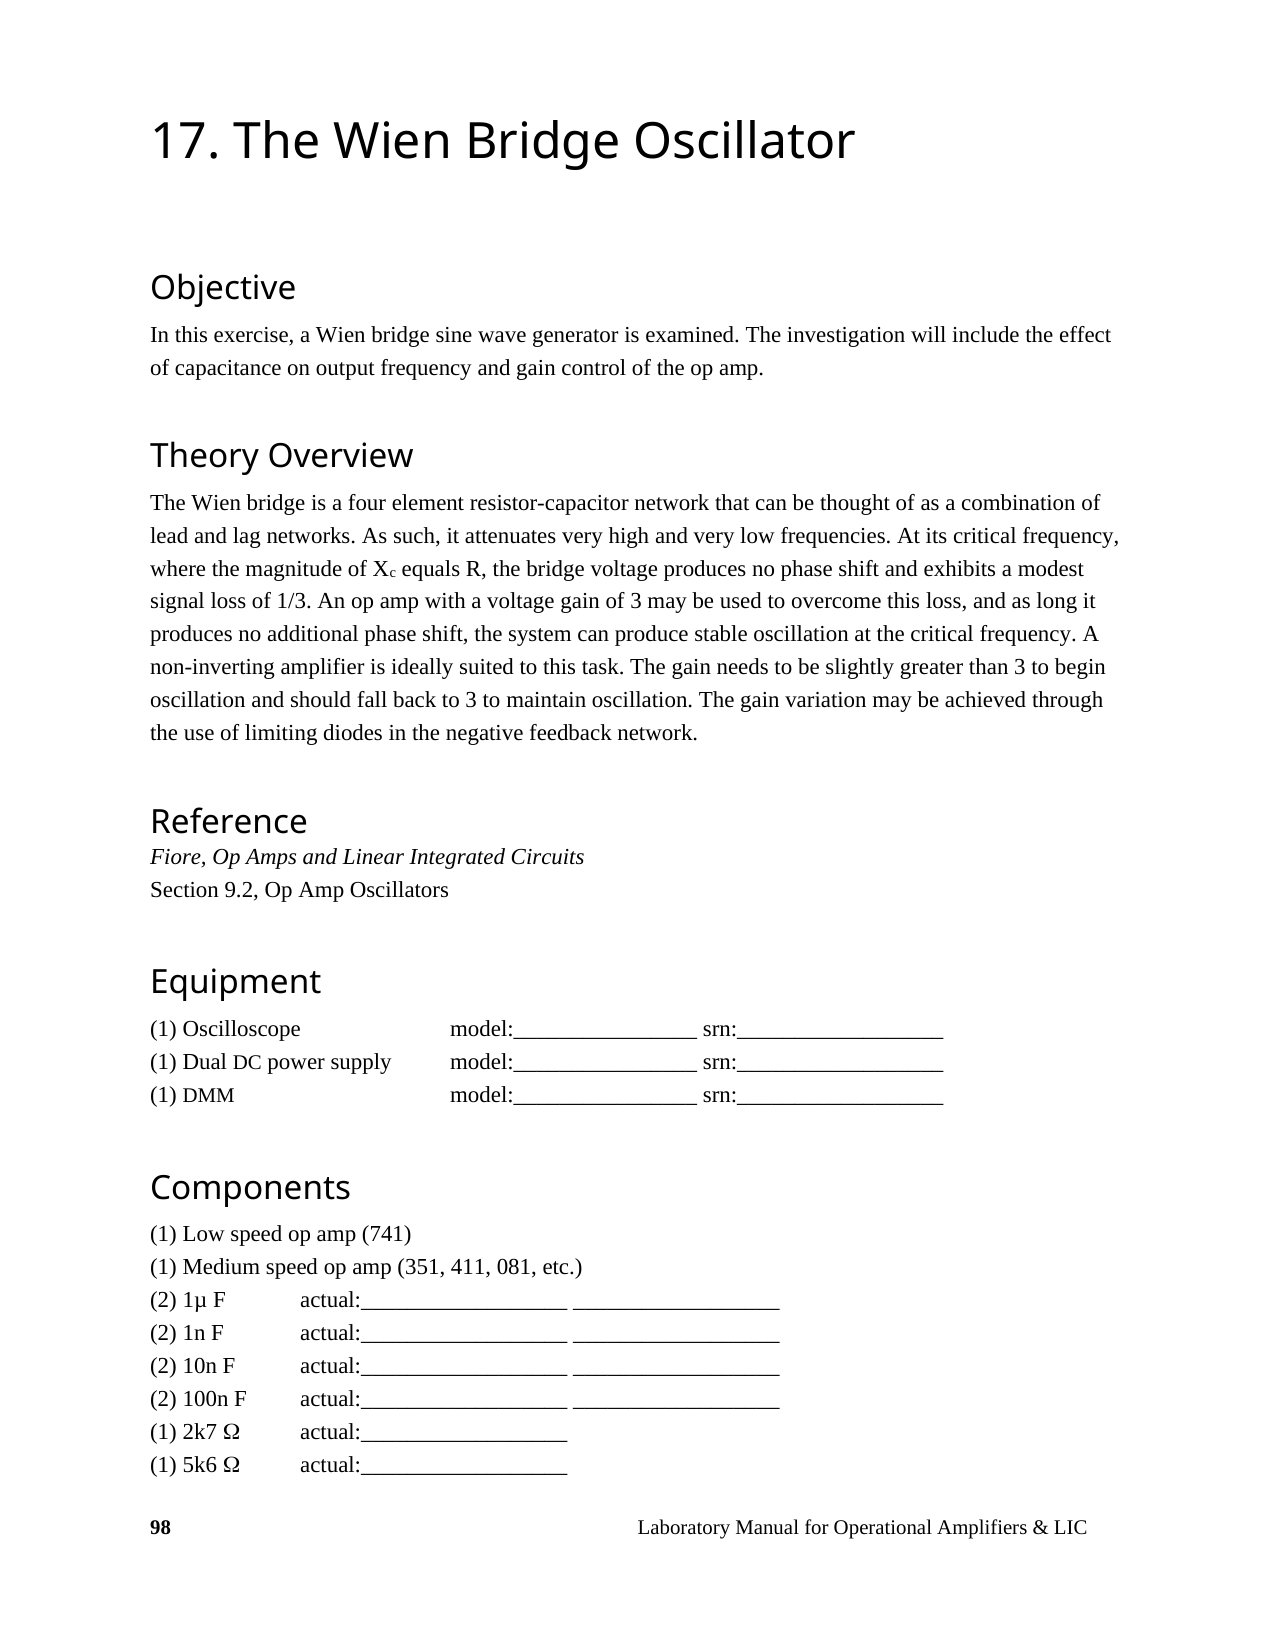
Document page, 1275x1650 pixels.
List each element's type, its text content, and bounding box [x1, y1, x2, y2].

text (2) 1µ F actual:__________________ __________________ [150, 1286, 1125, 1312]
text In this exercise, a Wien bridge sine wave generator is examined. The investigation will include the effect of capacitance on output frequency and gain control of the op amp. [150, 321, 1125, 380]
text (1) DMM model:________________ srn:__________________ [150, 1081, 1125, 1107]
text (1) 2k7  actual:__________________ [150, 1418, 1125, 1444]
text (2) 10n F actual:__________________ __________________ [150, 1352, 1125, 1378]
text (2) 1n F actual:__________________ __________________ [150, 1319, 1125, 1345]
text Fiore, Op Amps and Linear Integrated Circuits [150, 843, 1125, 869]
subtitle Equipment [150, 958, 1125, 1004]
title 17. The Wien Bridge Oscillator [150, 105, 1125, 173]
text (1) 5k6  actual:__________________ [150, 1451, 1125, 1477]
subtitle Theory Overview [150, 432, 1125, 477]
text (2) 100n F actual:__________________ __________________ [150, 1385, 1125, 1411]
text (1) Dual DC power supply model:________________ srn:__________________ [150, 1048, 1125, 1074]
text (1) Low speed op amp (741) [150, 1220, 1125, 1247]
text Components [150, 1163, 1125, 1209]
subtitle Objective [150, 264, 1125, 309]
text Section 9.2, Op Amp Oscillators [150, 876, 1125, 902]
text The Wien bridge is a four element resistor-capacitor network that can be thought of as a combination of lead and lag networks. As such, it attenuates very high and very low frequencies. At its critical frequency, where the magnitude of Xc equals R, the bridge voltage produces no phase shift and exhibits a modest signal loss of 1/3. An op amp with a voltage gain of 3 may be used to overcome this loss, and as long it produces no additional phase shift, the system can produce stable oscillation at the critical frequency. A non-inverting amplifier is ideally suited to this task. The gain needs to be slightly greater than 3 to begin oscillation and should fall back to 3 to maintain oscillation. The gain variation may be achieved through the use of limiting diodes in the negative feedback network. [150, 489, 1125, 746]
text (1) Medium speed op amp (351, 411, 081, etc.) [150, 1253, 1125, 1279]
subtitle Reference [150, 797, 1125, 843]
text (1) Oscilloscope model:________________ srn:__________________ [150, 1015, 1125, 1041]
